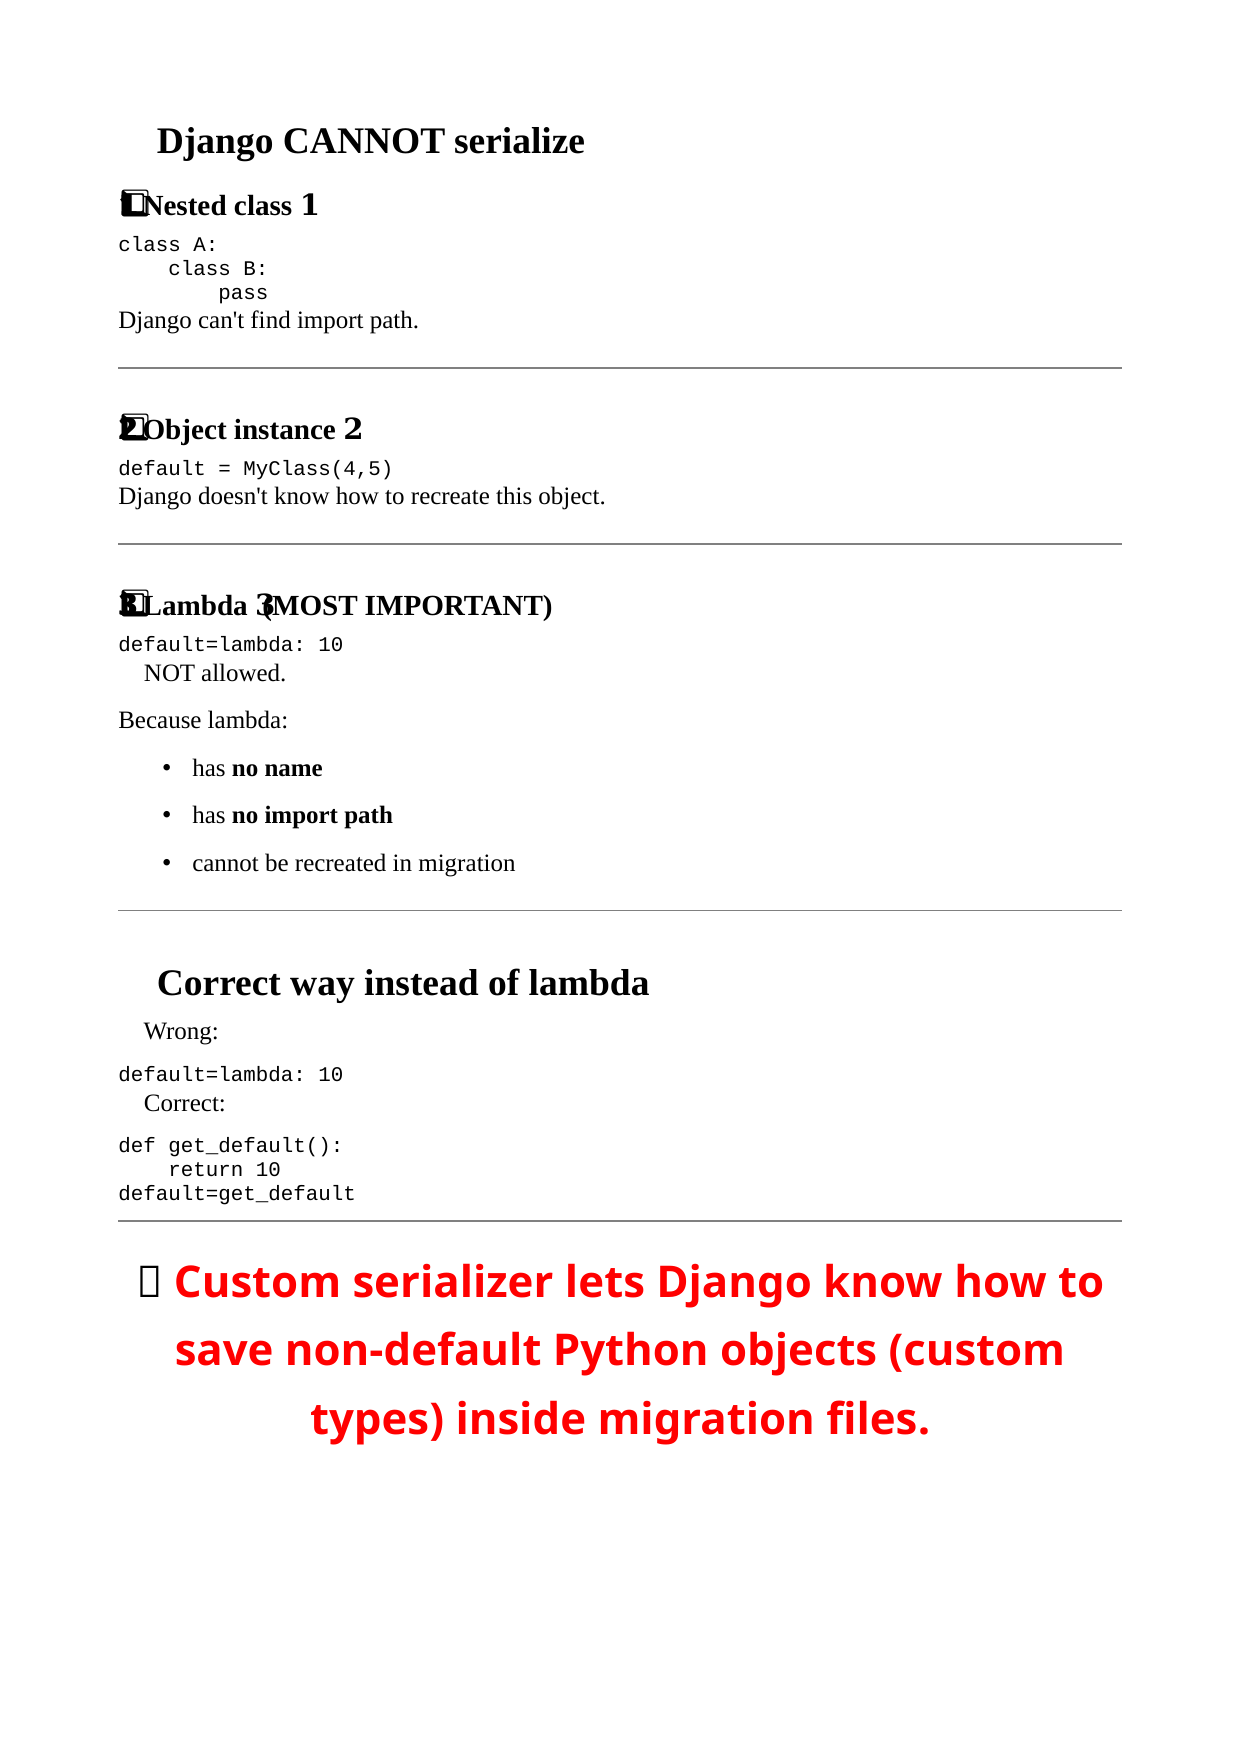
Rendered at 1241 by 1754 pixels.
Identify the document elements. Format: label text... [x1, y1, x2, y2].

subtitle ✅ Correct way instead of lambda [118, 961, 1122, 1004]
text ✅ Custom serializer lets Django know how to save non-default Python objects (custom types) inside migration files. [118, 1250, 1122, 1447]
subtitle 1️⃣ Nested class ❌ [118, 188, 1122, 222]
text Django doesn't know how to recreate this object. [118, 481, 1122, 510]
subtitle 2️⃣ Object instance ❌ [118, 412, 1122, 445]
text class A: [118, 234, 1122, 258]
text ✅ Correct: [118, 1088, 1122, 1116]
text default=get_default [118, 1182, 1122, 1206]
list has no name [162, 753, 1122, 782]
text pass [118, 282, 1122, 305]
subtitle ❌ Django CANNOT serialize [118, 118, 1122, 161]
text def get_default(): [118, 1135, 1122, 1159]
text return 10 [118, 1159, 1122, 1182]
text 🚫 NOT allowed. [118, 658, 1122, 686]
text ❌ Wrong: [118, 1016, 1122, 1045]
text class B: [118, 258, 1122, 282]
text default=lambda: 10 [118, 1064, 1122, 1088]
text default=lambda: 10 [118, 634, 1122, 658]
list has no import path [162, 800, 1122, 829]
list cannot be recreated in migration [162, 848, 1122, 877]
subtitle 3️⃣ Lambda ❌ (MOST IMPORTANT) [118, 588, 1122, 621]
text Django can't find import path. [118, 305, 1122, 334]
text Because lambda: [118, 705, 1122, 734]
text default = MyClass(4,5) [118, 458, 1122, 481]
